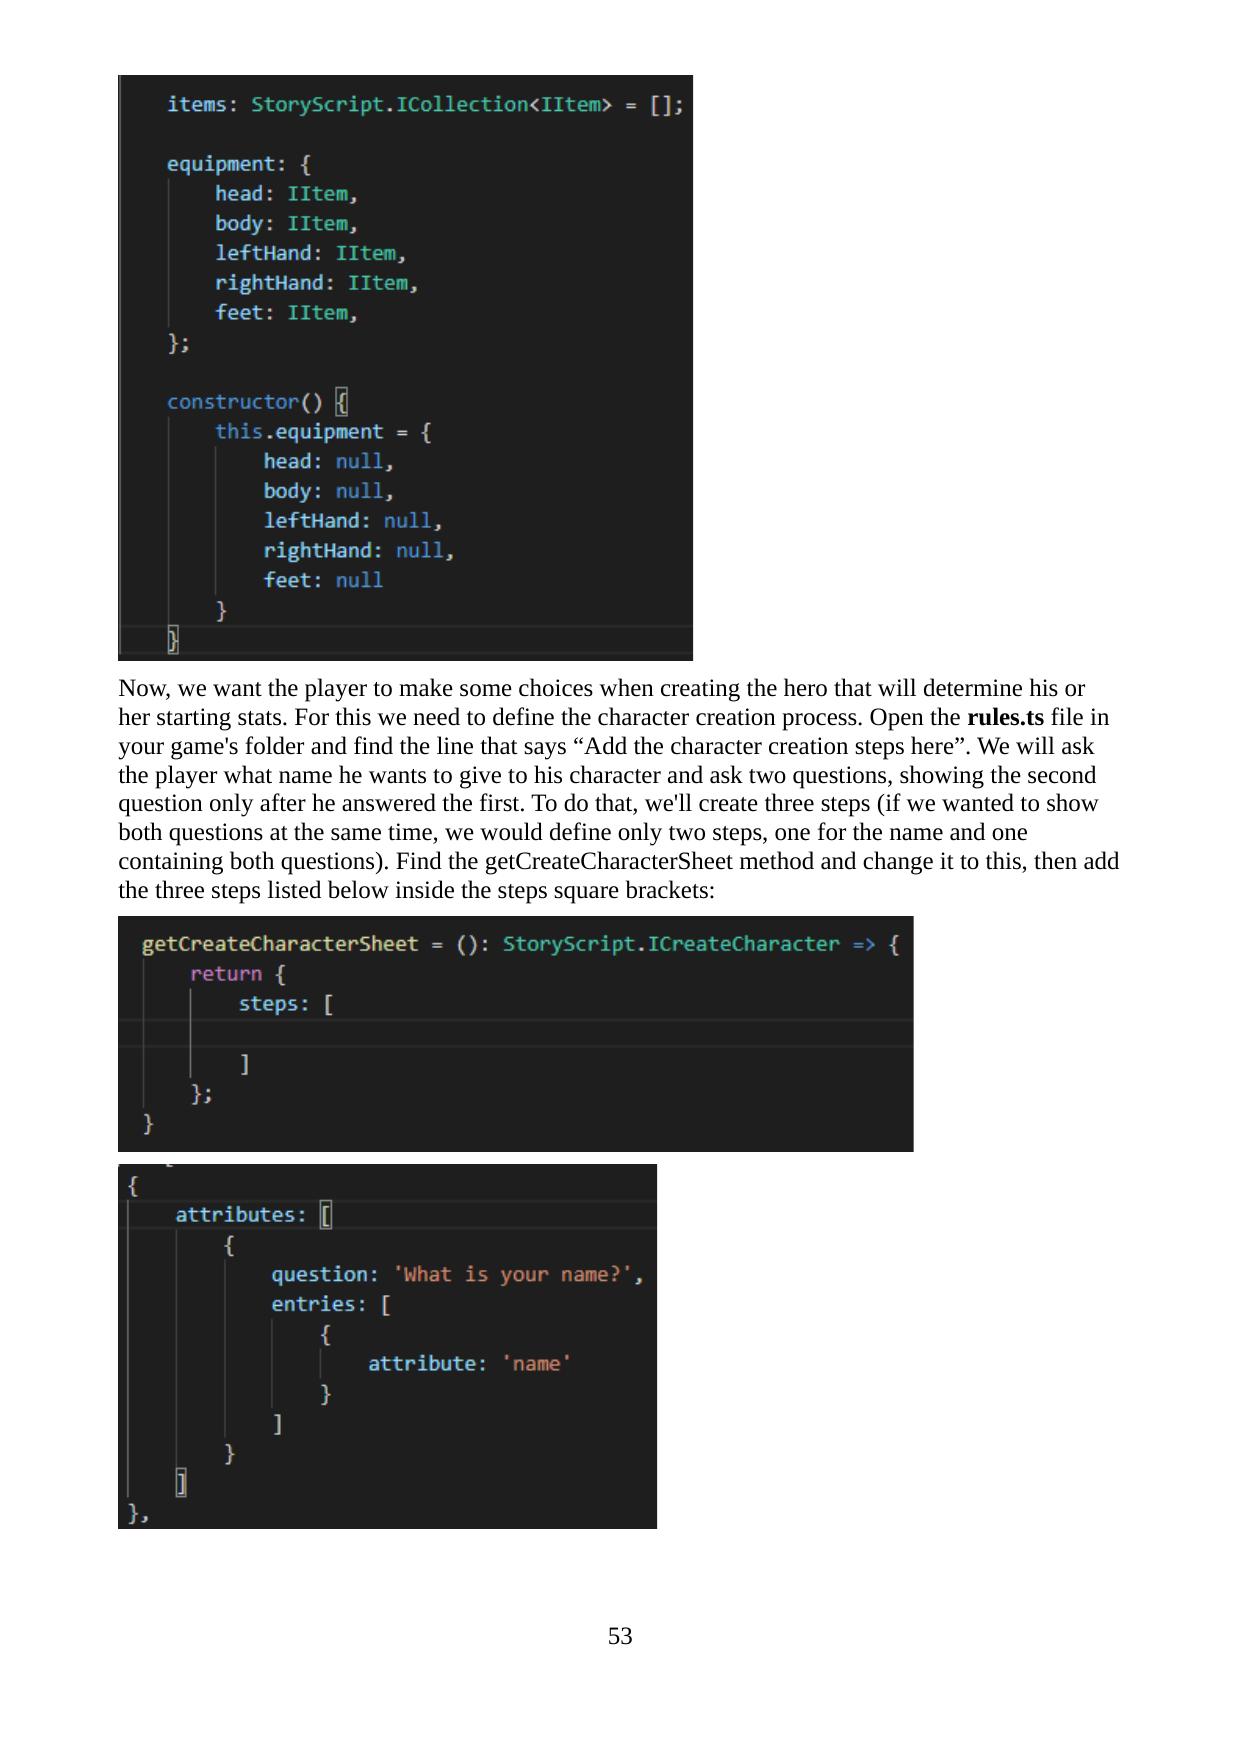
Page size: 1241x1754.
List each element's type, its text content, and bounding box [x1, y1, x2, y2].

text Now, we want the player to make some choices when creating the hero that will determine his or her starting stats. For this we need to define the character creation process. Open the rules.ts file in your game's folder and find the line that says “Add the character creation steps here”. We will ask the player what name he wants to give to his character and ask two questions, showing the second question only after he answered the first. To do that, we'll create three steps (if we wanted to show both questions at the same time, we would define only two steps, one for the name and one containing both questions). Find the getCreateCharacterSheet method and change it to this, then add the three steps listed below inside the steps square brackets: [118, 673, 1122, 903]
